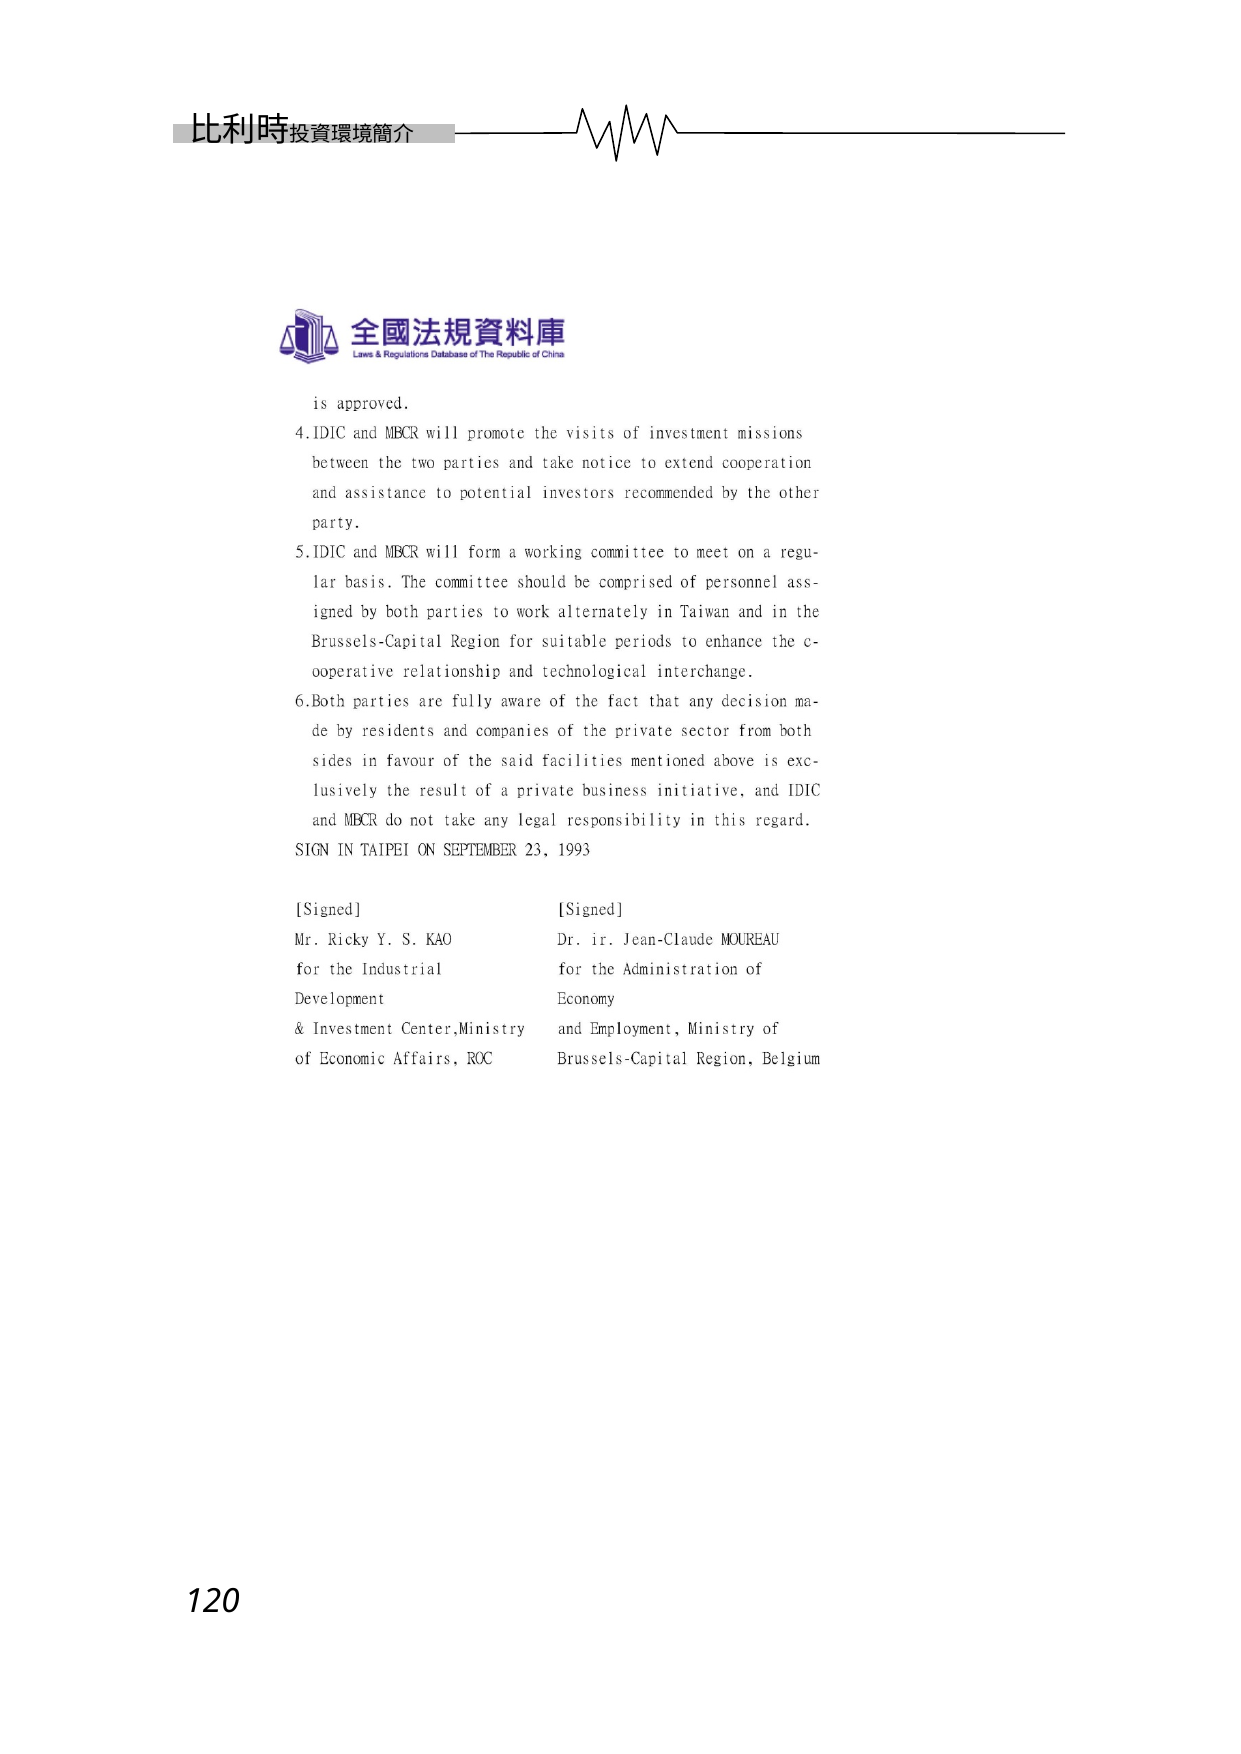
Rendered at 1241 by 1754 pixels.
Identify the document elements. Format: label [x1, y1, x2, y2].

picture [182, 276, 1069, 1530]
